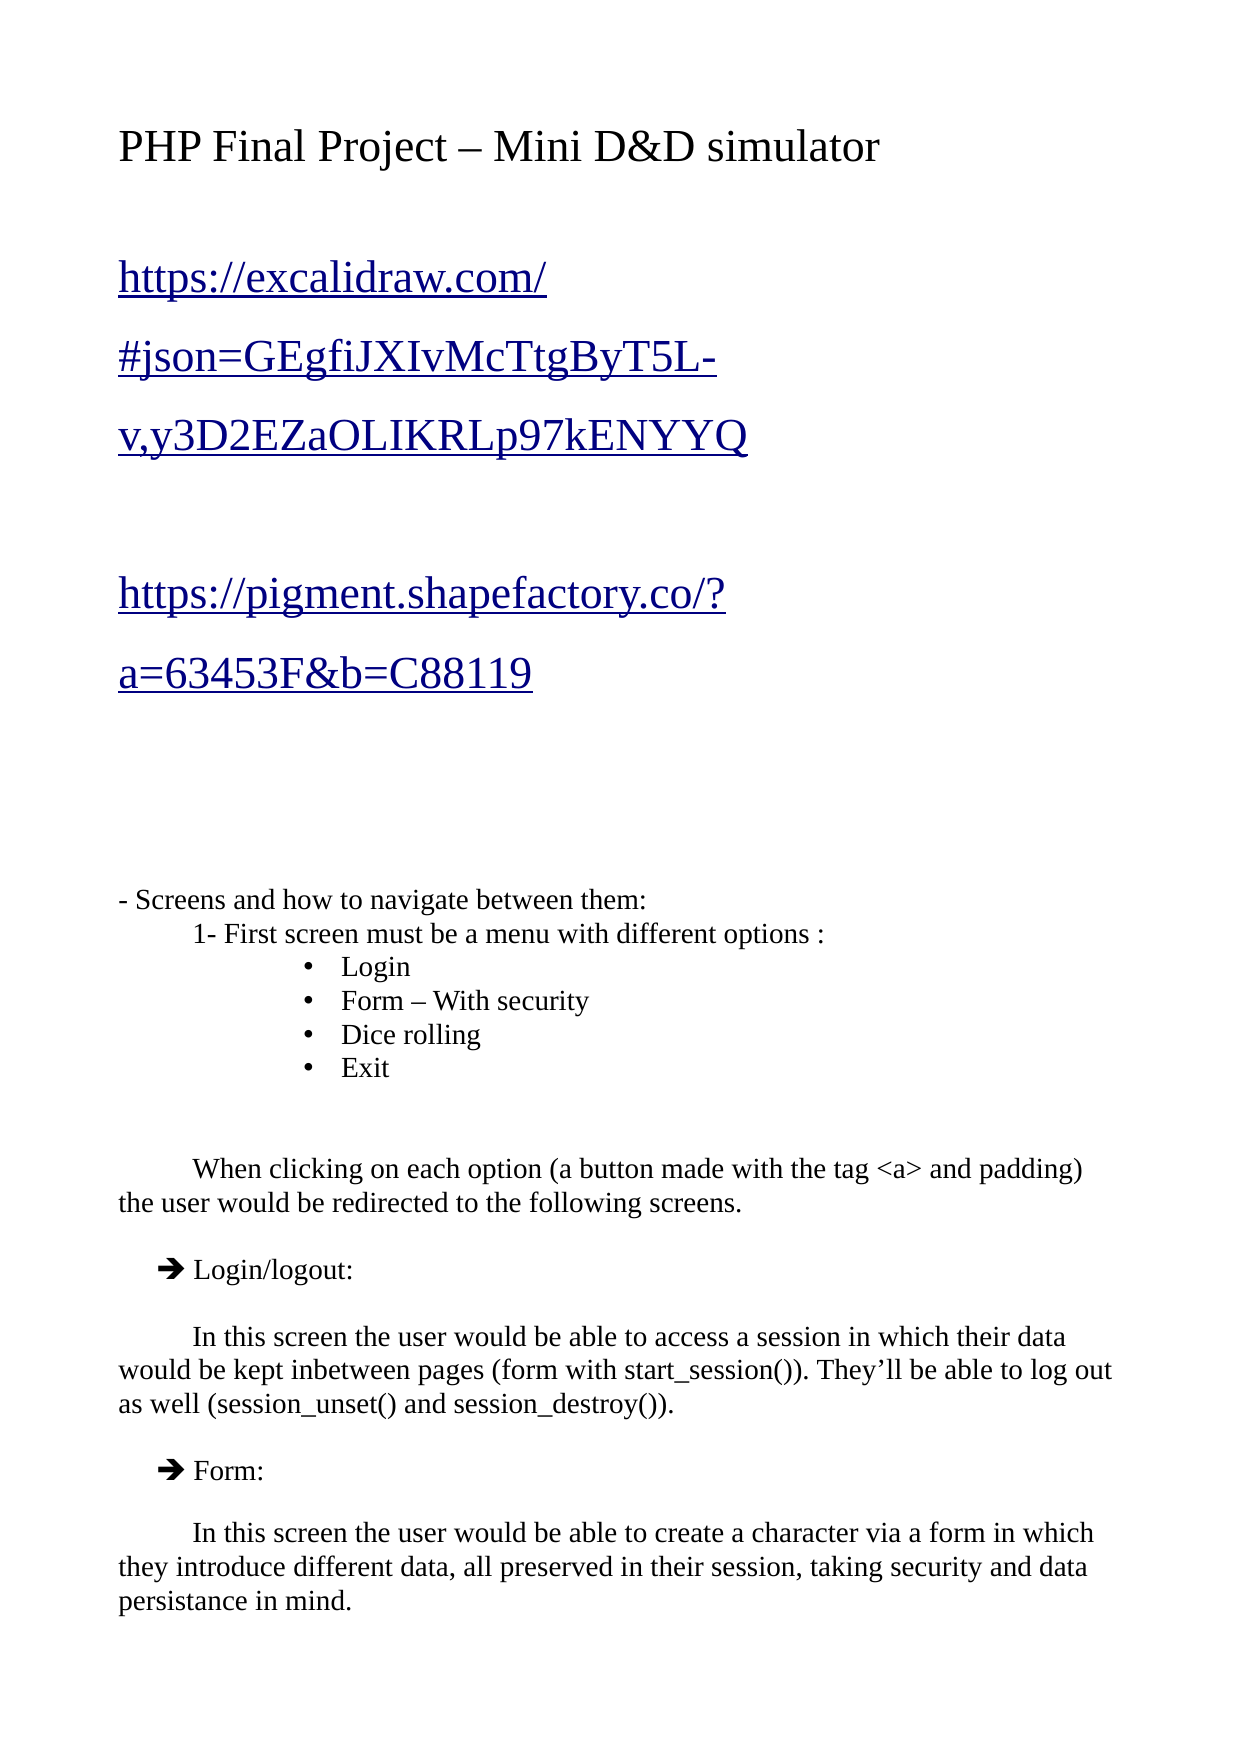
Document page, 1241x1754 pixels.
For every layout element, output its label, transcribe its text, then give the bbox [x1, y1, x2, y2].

list Login [303, 949, 1122, 983]
text https://pigment.shapefactory.co/?a=63453F&b=C88119 [118, 566, 1122, 698]
list Form: [156, 1453, 1122, 1487]
list Dice rolling [303, 1017, 1122, 1050]
text https://excalidraw.com/#json=GEgfiJXIvMcTtgByT5L-v,y3D2EZaOLIKRLp97kENYYQ [118, 250, 1122, 461]
list Login/logout: [156, 1252, 1122, 1285]
text - Screens and how to navigate between them: [118, 882, 1122, 916]
list Form – With security [303, 983, 1122, 1017]
text PHP Final Project – Mini D&D simulator [118, 118, 1122, 171]
list Exit [303, 1050, 1122, 1084]
text In this screen the user would be able to access a session in which their data would be kept inbetween pages (form with start_session()). They’ll be able to log out as well (session_unset() and session_destroy()). [118, 1319, 1122, 1419]
text When clicking on each option (a button made with the tag <a> and padding) the user would be redirected to the following screens. [118, 1151, 1122, 1218]
text 1- First screen must be a menu with different options : [118, 916, 1122, 949]
text In this screen the user would be able to create a character via a form in which they introduce different data, all preserved in their session, taking security and data persistance in mind. [118, 1516, 1122, 1616]
